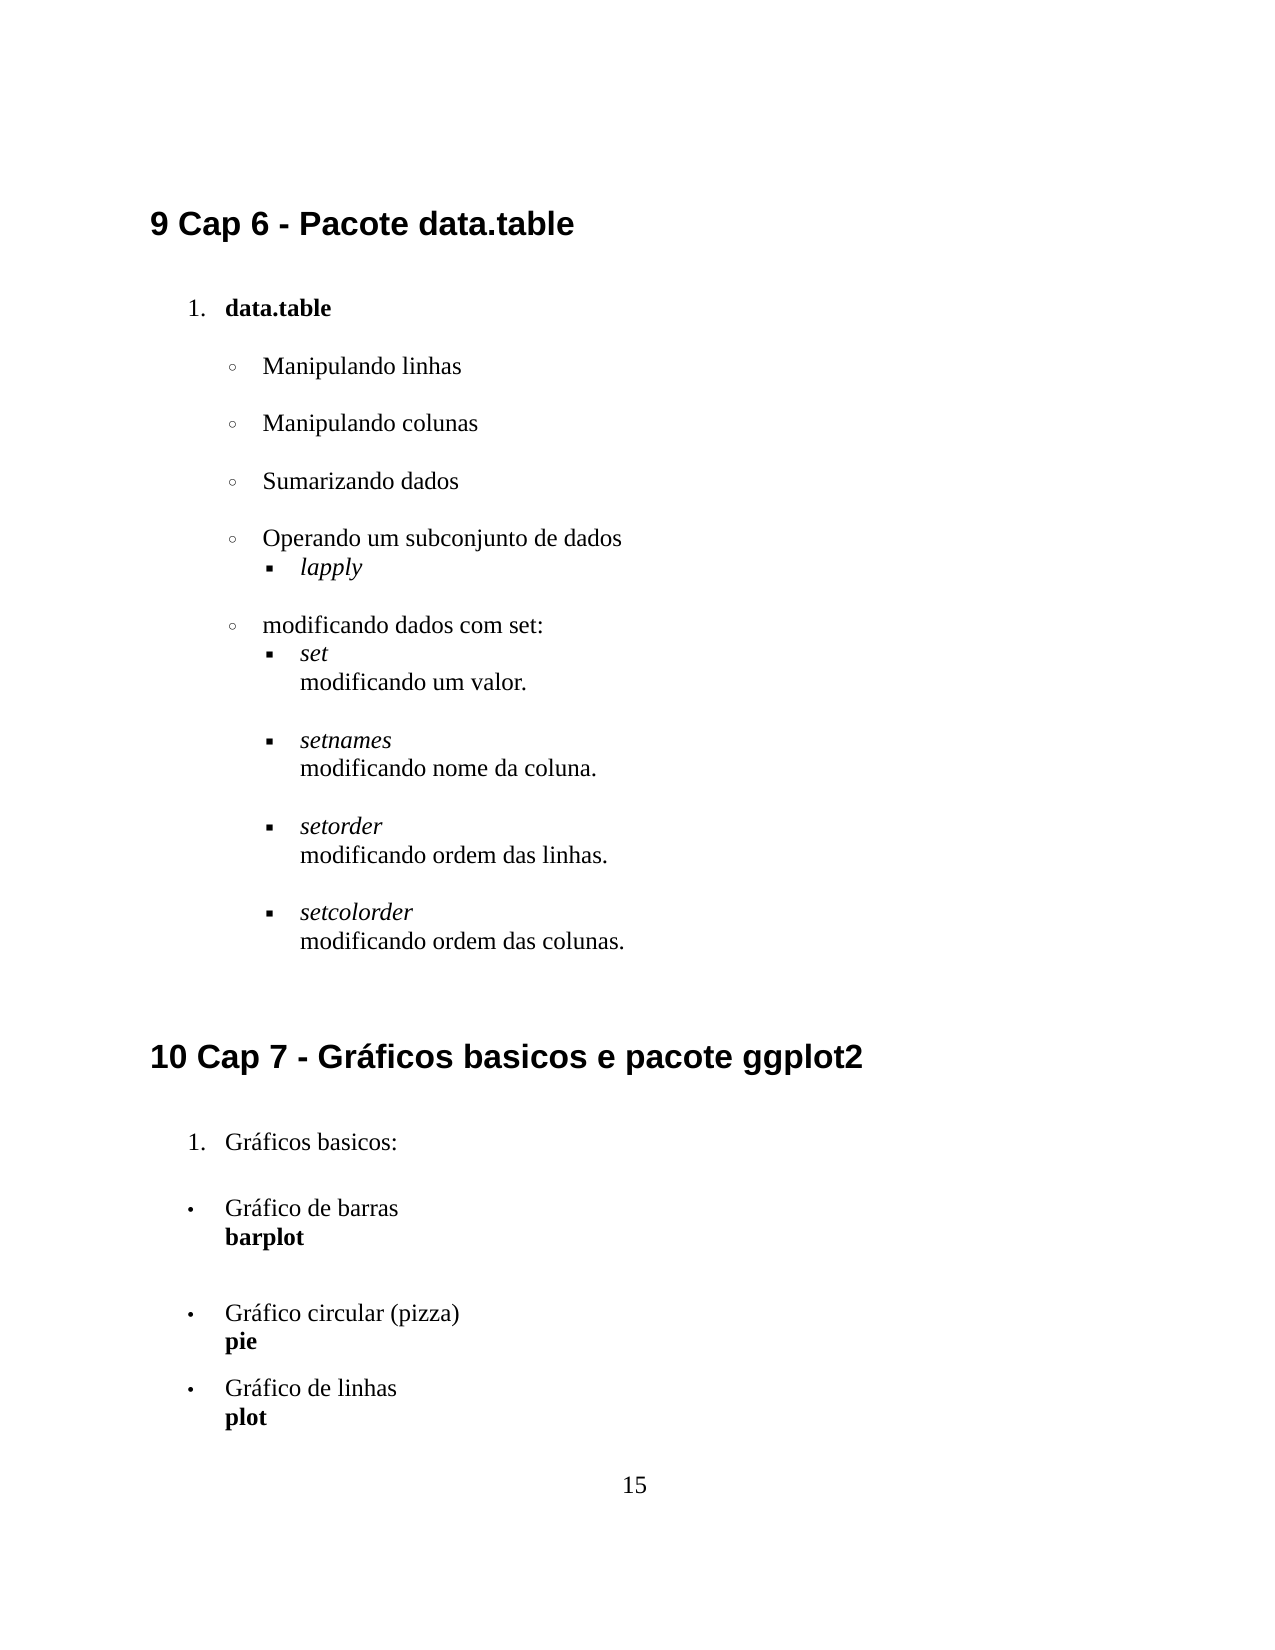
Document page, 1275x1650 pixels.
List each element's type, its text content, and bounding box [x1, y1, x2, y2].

list Gráfico de barras barplot [187, 1193, 1125, 1280]
list set modificando um valor. [262, 638, 1125, 725]
list Gráfico de linhas plot [187, 1373, 1125, 1431]
subtitle 10 Cap 7 - Gráficos basicos e pacote ggplot2 [150, 1037, 1125, 1114]
list Operando um subconjunto de dados [225, 523, 1125, 552]
list Gráficos basicos: [187, 1127, 1125, 1184]
list Manipulando linhas [225, 351, 1125, 408]
list Sumarizando dados [225, 466, 1125, 523]
list lapply [262, 552, 1125, 610]
list setnames modificando nome da coluna. [262, 725, 1125, 811]
list setcolorder modificando ordem das colunas. [262, 897, 1125, 983]
list modificando dados com set: [225, 610, 1125, 638]
subtitle 9 Cap 6 - Pacote data.table [150, 204, 1125, 281]
list Gráfico circular (pizza) pie [187, 1298, 1125, 1355]
list setorder modificando ordem das linhas. [262, 811, 1125, 897]
list data.table [187, 293, 1125, 351]
list Manipulando colunas [225, 408, 1125, 466]
